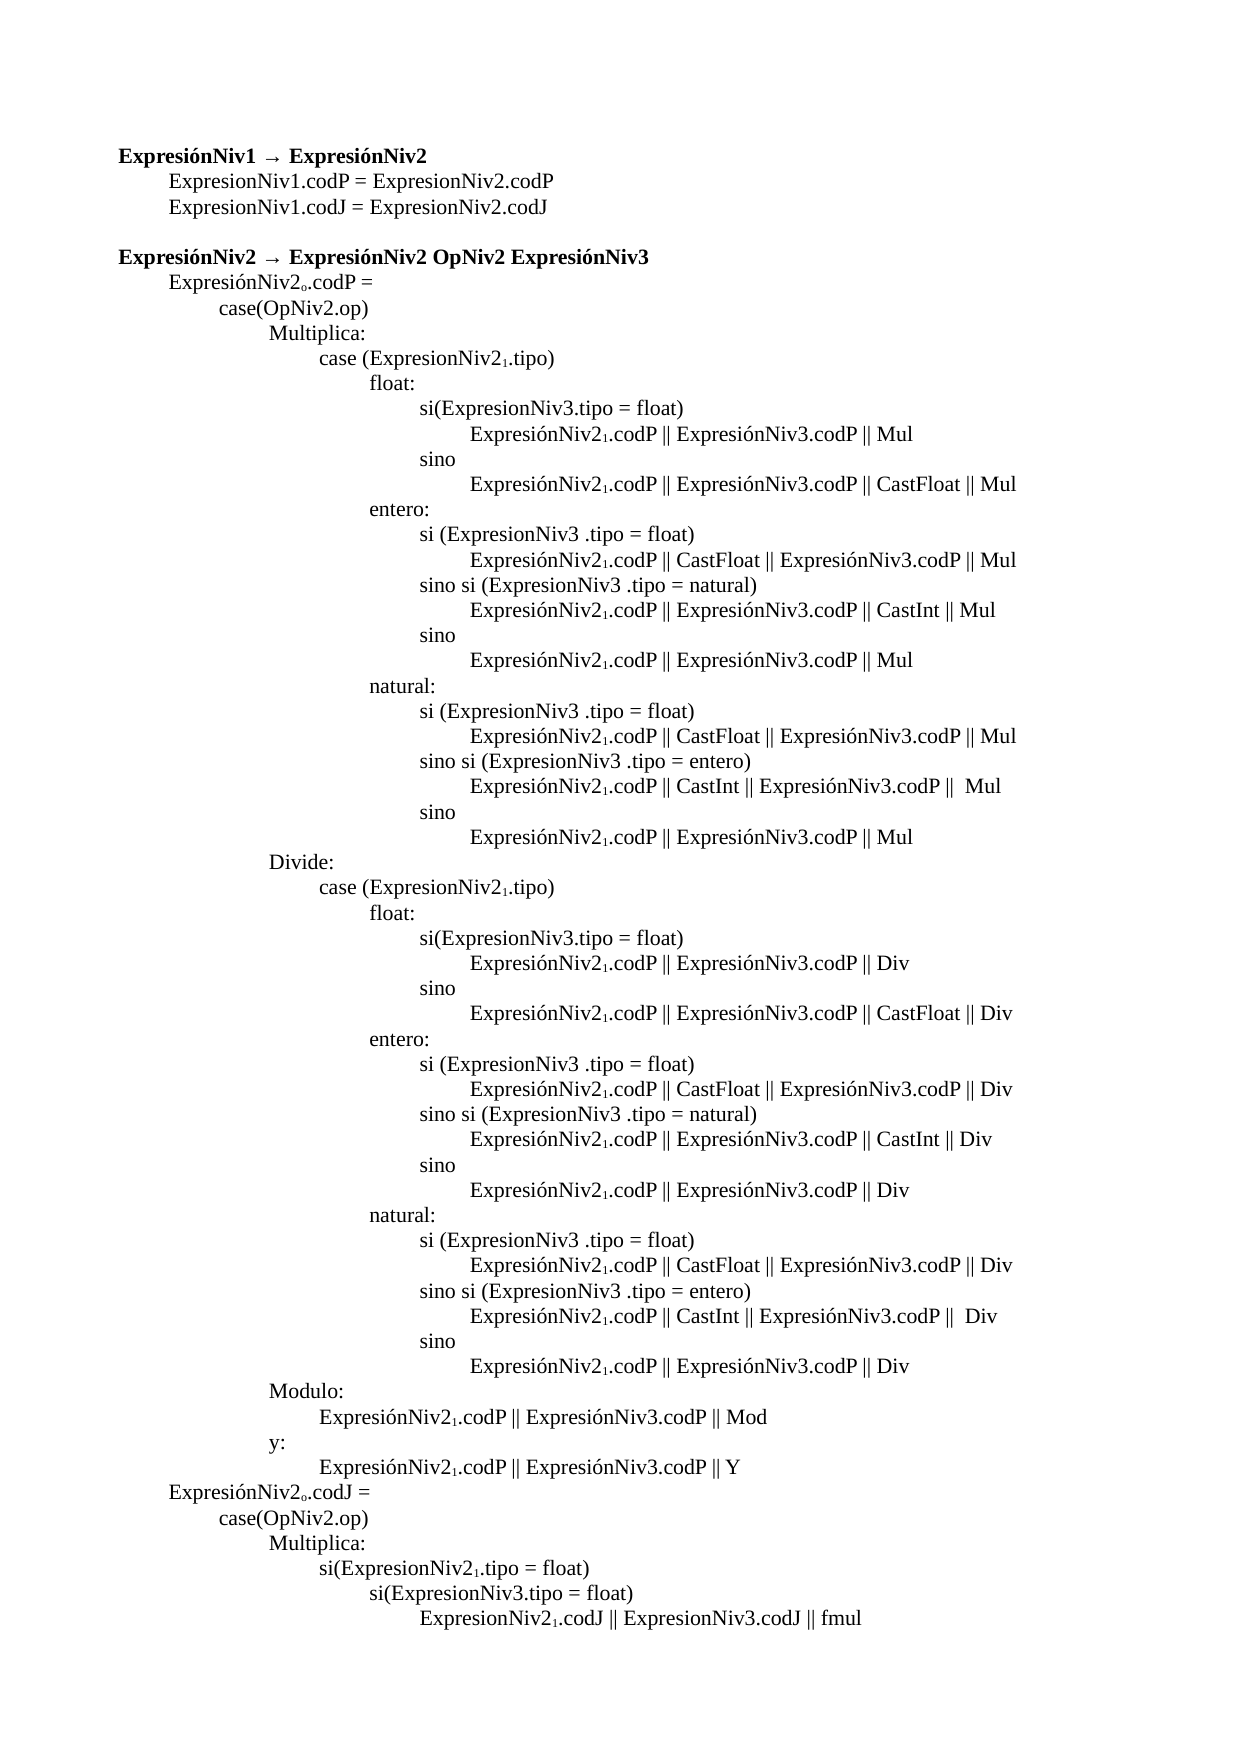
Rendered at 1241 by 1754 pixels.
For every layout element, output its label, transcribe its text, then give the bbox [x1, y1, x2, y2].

text Divide: [118, 849, 1122, 874]
text ExpresiónNiv21.codP || ExpresiónNiv3.codP || CastInt || Div [118, 1126, 1122, 1152]
text entero: [118, 496, 1122, 521]
text si(ExpresionNiv3.tipo = float) [118, 925, 1122, 950]
text si(ExpresionNiv21.tipo = float) [118, 1555, 1122, 1580]
text ExpresiónNiv21.codP || CastFloat || ExpresiónNiv3.codP || Div [118, 1252, 1122, 1278]
text ExpresionNiv1.codJ = ExpresionNiv2.codJ [118, 194, 1122, 219]
text ExpresiónNiv21.codP || CastInt || ExpresiónNiv3.codP || Mul [118, 773, 1122, 799]
text ExpresiónNiv21.codP || ExpresiónNiv3.codP || Div [118, 1353, 1122, 1378]
text ExpresiónNiv21.codP || CastInt || ExpresiónNiv3.codP || Div [118, 1303, 1122, 1328]
text case(OpNiv2.op) [118, 294, 1122, 320]
text ExpresiónNiv2 → ExpresiónNiv2 OpNiv2 ExpresiónNiv3 [118, 244, 1122, 269]
text ExpresiónNiv21.codP || ExpresiónNiv3.codP || Mod [118, 1404, 1122, 1429]
text entero: [118, 1026, 1122, 1051]
text case (ExpresionNiv21.tipo) [118, 874, 1122, 899]
text si (ExpresionNiv3 .tipo = float) [118, 698, 1122, 723]
text case(OpNiv2.op) [118, 1504, 1122, 1530]
text sino si (ExpresionNiv3 .tipo = natural) [118, 572, 1122, 597]
text ExpresiónNiv21.codP || CastFloat || ExpresiónNiv3.codP || Mul [118, 547, 1122, 572]
text sino [118, 446, 1122, 471]
text si (ExpresionNiv3 .tipo = float) [118, 1051, 1122, 1076]
text sino [118, 975, 1122, 1000]
text ExpresiónNiv1 → ExpresiónNiv2 [118, 143, 1122, 168]
text sino [118, 622, 1122, 647]
text sino [118, 1152, 1122, 1177]
text ExpresionNiv21.codJ || ExpresionNiv3.codJ || fmul [118, 1605, 1122, 1631]
text natural: [118, 673, 1122, 698]
text ExpresiónNiv2o.codP = [118, 269, 1122, 294]
text ExpresiónNiv21.codP || ExpresiónNiv3.codP || Y [118, 1454, 1122, 1479]
text sino [118, 799, 1122, 824]
text sino si (ExpresionNiv3 .tipo = entero) [118, 748, 1122, 773]
text Multiplica: [118, 320, 1122, 345]
text ExpresiónNiv21.codP || ExpresiónNiv3.codP || Div [118, 1177, 1122, 1202]
text si (ExpresionNiv3 .tipo = float) [118, 521, 1122, 547]
text ExpresiónNiv21.codP || ExpresiónNiv3.codP || CastInt || Mul [118, 597, 1122, 622]
text ExpresiónNiv21.codP || ExpresiónNiv3.codP || Mul [118, 421, 1122, 446]
text natural: [118, 1202, 1122, 1227]
text ExpresiónNiv21.codP || ExpresiónNiv3.codP || Mul [118, 824, 1122, 849]
text Multiplica: [118, 1530, 1122, 1555]
text ExpresiónNiv2o.codJ = [118, 1479, 1122, 1504]
text case (ExpresionNiv21.tipo) [118, 345, 1122, 370]
text float: [118, 899, 1122, 925]
text ExpresiónNiv21.codP || CastFloat || ExpresiónNiv3.codP || Mul [118, 723, 1122, 748]
text sino [118, 1328, 1122, 1353]
text ExpresionNiv1.codP = ExpresionNiv2.codP [118, 168, 1122, 194]
text sino si (ExpresionNiv3 .tipo = natural) [118, 1101, 1122, 1126]
text ExpresiónNiv21.codP || ExpresiónNiv3.codP || CastFloat || Div [118, 1000, 1122, 1026]
text ExpresiónNiv21.codP || ExpresiónNiv3.codP || Div [118, 950, 1122, 975]
text ExpresiónNiv21.codP || ExpresiónNiv3.codP || Mul [118, 647, 1122, 673]
text ExpresiónNiv21.codP || ExpresiónNiv3.codP || CastFloat || Mul [118, 471, 1122, 496]
text y: [118, 1429, 1122, 1454]
text float: [118, 370, 1122, 395]
text si(ExpresionNiv3.tipo = float) [118, 395, 1122, 421]
text Modulo: [118, 1378, 1122, 1404]
text si (ExpresionNiv3 .tipo = float) [118, 1227, 1122, 1252]
text ExpresiónNiv21.codP || CastFloat || ExpresiónNiv3.codP || Div [118, 1076, 1122, 1101]
text si(ExpresionNiv3.tipo = float) [118, 1580, 1122, 1605]
text sino si (ExpresionNiv3 .tipo = entero) [118, 1278, 1122, 1303]
